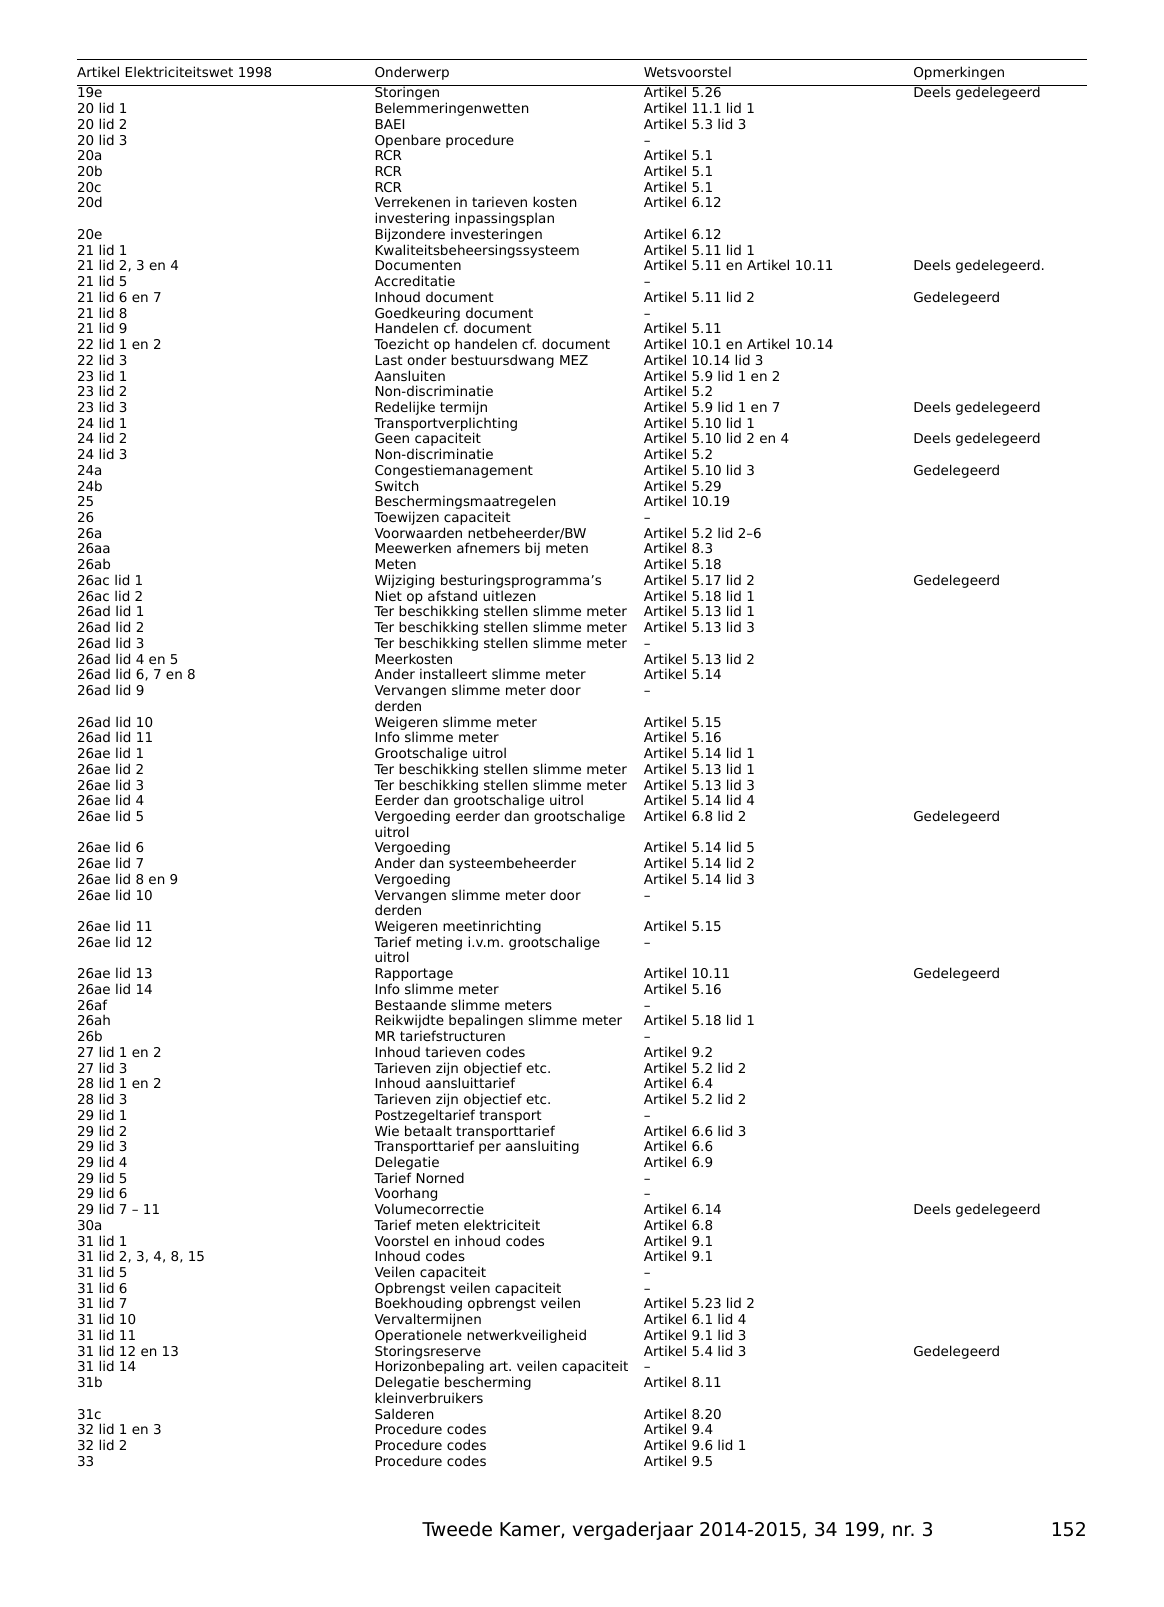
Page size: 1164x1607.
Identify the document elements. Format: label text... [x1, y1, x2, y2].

table_cell [907, 1422, 1087, 1438]
table_cell [907, 730, 1087, 746]
table_cell 26ad lid 4 en 5 [77, 651, 368, 667]
table_cell Ter beschikking stellen slimme meter [369, 762, 638, 777]
table_cell 27 lid 1 en 2 [77, 1045, 368, 1060]
table_cell 20c [77, 180, 368, 195]
table_cell 26ae lid 10 [77, 888, 368, 919]
table_cell – [638, 1281, 907, 1296]
table_cell [907, 1076, 1087, 1092]
table_cell [907, 1186, 1087, 1202]
table_cell [907, 1092, 1087, 1108]
table_cell [907, 1013, 1087, 1029]
table_cell Verrekenen in tarieven kosten investering inpassingsplan [369, 195, 638, 227]
table_cell RCR [369, 164, 638, 179]
table_cell RCR [369, 148, 638, 164]
table_cell Artikel 5.15 [638, 919, 907, 934]
table_cell [907, 494, 1087, 510]
table_cell Artikel 5.2 lid 2 [638, 1092, 907, 1108]
table_cell Artikel 6.12 [638, 195, 907, 227]
table_cell Ter beschikking stellen slimme meter [369, 604, 638, 620]
table_cell Operationele netwerkveiligheid [369, 1328, 638, 1343]
table_cell Artikel 5.15 [638, 714, 907, 730]
table_cell 31 lid 10 [77, 1312, 368, 1328]
table_cell Artikel 6.6 [638, 1139, 907, 1155]
table_cell – [638, 1359, 907, 1375]
table_cell Artikel 5.14 lid 5 [638, 840, 907, 856]
table_cell [907, 337, 1087, 353]
table_cell [907, 793, 1087, 809]
table_cell Deels gedelegeerd [907, 431, 1087, 447]
table_cell [907, 872, 1087, 887]
table_cell [907, 1281, 1087, 1296]
table_cell Congestiemanagement [369, 463, 638, 478]
table_cell Info slimme meter [369, 730, 638, 746]
table_cell 21 lid 5 [77, 274, 368, 290]
table_cell [907, 888, 1087, 919]
table_cell 21 lid 9 [77, 321, 368, 337]
table_cell Openbare procedure [369, 133, 638, 148]
table_cell Artikel 6.4 [638, 1076, 907, 1092]
table_cell Inhoud aansluittarief [369, 1076, 638, 1092]
table_cell [907, 1123, 1087, 1139]
table_cell Artikel 5.9 lid 1 en 7 [638, 400, 907, 416]
table_cell Artikel 9.2 [638, 1045, 907, 1060]
table_cell Deels gedelegeerd [907, 86, 1087, 101]
table_cell 26ac lid 2 [77, 589, 368, 604]
table_cell BAEI [369, 117, 638, 132]
table_cell Artikel 5.16 [638, 730, 907, 746]
table_cell 24 lid 3 [77, 447, 368, 463]
table_cell Grootschalige uitrol [369, 746, 638, 762]
table_cell 26ae lid 8 en 9 [77, 872, 368, 887]
table_header Opmerkingen [907, 60, 1087, 85]
table_cell [907, 919, 1087, 934]
table_cell 33 [77, 1454, 368, 1469]
table_cell [907, 1171, 1087, 1186]
table_cell Reikwijdte bepalingen slimme meter [369, 1013, 638, 1029]
table_cell [907, 368, 1087, 384]
table_cell [907, 526, 1087, 541]
table_cell 25 [77, 494, 368, 510]
table_cell Belemmeringenwetten [369, 101, 638, 117]
table_cell Voorstel en inhoud codes [369, 1234, 638, 1249]
table_cell Redelijke termijn [369, 400, 638, 416]
table_cell 31 lid 6 [77, 1281, 368, 1296]
table_cell 21 lid 2, 3 en 4 [77, 258, 368, 274]
table_cell Salderen [369, 1406, 638, 1422]
table_cell Artikel 5.10 lid 3 [638, 463, 907, 478]
table_cell 26 [77, 510, 368, 526]
table_cell Vervangen slimme meter door derden [369, 888, 638, 919]
table_cell [907, 541, 1087, 557]
table_cell 21 lid 8 [77, 305, 368, 321]
table_cell Voorhang [369, 1186, 638, 1202]
table_cell 31 lid 5 [77, 1265, 368, 1281]
table_cell [907, 227, 1087, 242]
table_cell [907, 1155, 1087, 1171]
table_cell [907, 746, 1087, 762]
table_cell Beschermingsmaatregelen [369, 494, 638, 510]
table_cell [907, 510, 1087, 526]
table_cell – [638, 1171, 907, 1186]
table_cell 26ad lid 1 [77, 604, 368, 620]
table_cell 26ah [77, 1013, 368, 1029]
table_cell Artikel 5.13 lid 2 [638, 651, 907, 667]
table_cell [907, 243, 1087, 258]
table_cell [907, 667, 1087, 683]
table_cell Gedelegeerd [907, 966, 1087, 982]
table_cell 26aa [77, 541, 368, 557]
table_cell Procedure codes [369, 1454, 638, 1469]
table_cell Artikel 5.11 lid 1 [638, 243, 907, 258]
table_header Artikel Elektriciteitswet 1998 [77, 60, 368, 85]
table_cell 28 lid 1 en 2 [77, 1076, 368, 1092]
table_cell 31c [77, 1406, 368, 1422]
table_cell Eerder dan grootschalige uitrol [369, 793, 638, 809]
table_cell Artikel 5.4 lid 3 [638, 1344, 907, 1359]
table_cell Artikel 5.10 lid 2 en 4 [638, 431, 907, 447]
table_cell Vergoeding [369, 840, 638, 856]
table_cell 22 lid 3 [77, 353, 368, 368]
table_cell 26ad lid 11 [77, 730, 368, 746]
table_cell 26ae lid 1 [77, 746, 368, 762]
table_cell Artikel 6.14 [638, 1202, 907, 1218]
table_cell [907, 164, 1087, 179]
table_cell Artikel 5.17 lid 2 [638, 573, 907, 588]
table_cell 26ae lid 11 [77, 919, 368, 934]
table_cell Artikel 10.11 [638, 966, 907, 982]
table_cell Artikel 6.12 [638, 227, 907, 242]
table_cell 26ae lid 3 [77, 777, 368, 793]
table_cell Artikel 9.6 lid 1 [638, 1438, 907, 1454]
table_cell Wijziging besturingsprogramma’s [369, 573, 638, 588]
table_cell 26ab [77, 557, 368, 573]
table_cell Artikel 9.5 [638, 1454, 907, 1469]
table_cell Artikel 5.1 [638, 180, 907, 195]
table_cell Artikel 5.1 [638, 148, 907, 164]
table_cell – [638, 510, 907, 526]
table_cell Artikel 5.2 lid 2 [638, 1060, 907, 1076]
table_cell Artikel 5.16 [638, 982, 907, 997]
table_cell Artikel 8.20 [638, 1406, 907, 1422]
table_cell 31 lid 12 en 13 [77, 1344, 368, 1359]
table_cell [907, 1454, 1087, 1469]
table_cell [907, 1029, 1087, 1045]
table_cell Artikel 5.23 lid 2 [638, 1296, 907, 1312]
table_cell Meerkosten [369, 651, 638, 667]
table_cell [907, 133, 1087, 148]
table_cell – [638, 636, 907, 651]
table_cell 26ae lid 4 [77, 793, 368, 809]
table_cell 31 lid 11 [77, 1328, 368, 1343]
table_cell Artikel 5.3 lid 3 [638, 117, 907, 132]
table_cell [907, 998, 1087, 1013]
table_cell Deels gedelegeerd. [907, 258, 1087, 274]
table_cell Meewerken afnemers bij meten [369, 541, 638, 557]
table_cell [907, 589, 1087, 604]
table_cell [907, 447, 1087, 463]
table_cell Rapportage [369, 966, 638, 982]
table_cell Gedelegeerd [907, 290, 1087, 305]
table_cell Artikel 5.14 lid 1 [638, 746, 907, 762]
table_cell 26b [77, 1029, 368, 1045]
table_cell Inhoud codes [369, 1249, 638, 1265]
table_cell 26ad lid 9 [77, 683, 368, 714]
table_cell [907, 1406, 1087, 1422]
table_cell Artikel 6.6 lid 3 [638, 1123, 907, 1139]
table_cell Artikel 5.29 [638, 479, 907, 494]
table_cell [907, 1139, 1087, 1155]
table_cell Geen capaciteit [369, 431, 638, 447]
table_cell Bijzondere investeringen [369, 227, 638, 242]
table_cell 29 lid 6 [77, 1186, 368, 1202]
table_cell Goedkeuring document [369, 305, 638, 321]
table_cell Artikel 5.11 en Artikel 10.11 [638, 258, 907, 274]
table_cell Tarieven zijn objectief etc. [369, 1060, 638, 1076]
table_cell Storingsreserve [369, 1344, 638, 1359]
table_cell Documenten [369, 258, 638, 274]
table_cell 26ae lid 7 [77, 856, 368, 872]
table_cell 26ae lid 5 [77, 809, 368, 840]
table_cell Accreditatie [369, 274, 638, 290]
table_cell 31 lid 14 [77, 1359, 368, 1375]
table_cell Artikel 5.13 lid 1 [638, 604, 907, 620]
table_cell Handelen cf. document [369, 321, 638, 337]
table_cell Ter beschikking stellen slimme meter [369, 777, 638, 793]
table_cell 29 lid 7 – 11 [77, 1202, 368, 1218]
table_cell – [638, 305, 907, 321]
table_cell 23 lid 1 [77, 368, 368, 384]
table_cell Artikel 5.14 lid 3 [638, 872, 907, 887]
table_cell 31 lid 2, 3, 4, 8, 15 [77, 1249, 368, 1265]
table_cell Bestaande slimme meters [369, 998, 638, 1013]
table_cell Storingen [369, 86, 638, 101]
table_cell Artikel 5.14 [638, 667, 907, 683]
table_cell Tarieven zijn objectief etc. [369, 1092, 638, 1108]
table_cell – [638, 1029, 907, 1045]
table_cell – [638, 1186, 907, 1202]
table_cell Toezicht op handelen cf. document [369, 337, 638, 353]
table_cell 31b [77, 1375, 368, 1406]
table_cell Artikel 9.1 [638, 1249, 907, 1265]
table_cell [907, 777, 1087, 793]
table_cell Weigeren slimme meter [369, 714, 638, 730]
table_cell [907, 321, 1087, 337]
table_cell – [638, 888, 907, 919]
table_cell Tarief meting i.v.m. grootschalige uitrol [369, 935, 638, 966]
table_cell Procedure codes [369, 1438, 638, 1454]
table_cell Niet op afstand uitlezen [369, 589, 638, 604]
table_cell 26ad lid 2 [77, 620, 368, 636]
table_cell Ter beschikking stellen slimme meter [369, 636, 638, 651]
table_cell Artikel 10.19 [638, 494, 907, 510]
table_cell Artikel 10.14 lid 3 [638, 353, 907, 368]
table_cell 26af [77, 998, 368, 1013]
table_cell 23 lid 2 [77, 384, 368, 400]
table_cell Deels gedelegeerd [907, 1202, 1087, 1218]
table_cell Artikel 8.11 [638, 1375, 907, 1406]
table_cell [907, 1218, 1087, 1233]
table_cell Artikel 9.4 [638, 1422, 907, 1438]
table_cell 26ad lid 3 [77, 636, 368, 651]
table_cell Kwaliteitsbeheersingssysteem [369, 243, 638, 258]
table_cell Deels gedelegeerd [907, 400, 1087, 416]
table_cell – [638, 1265, 907, 1281]
table_cell Tarief Norned [369, 1171, 638, 1186]
table_cell [907, 1108, 1087, 1123]
table_cell [907, 274, 1087, 290]
table_cell Non-discriminatie [369, 447, 638, 463]
table_cell Boekhouding opbrengst veilen [369, 1296, 638, 1312]
table_cell Veilen capaciteit [369, 1265, 638, 1281]
table_cell [907, 683, 1087, 714]
table_cell [907, 353, 1087, 368]
table_cell Artikel 5.9 lid 1 en 2 [638, 368, 907, 384]
table_cell [907, 148, 1087, 164]
table_cell [907, 714, 1087, 730]
table_cell Volumecorrectie [369, 1202, 638, 1218]
table_cell Artikel 5.13 lid 1 [638, 762, 907, 777]
table_cell 20d [77, 195, 368, 227]
table_cell 26ae lid 14 [77, 982, 368, 997]
table_cell Weigeren meetinrichting [369, 919, 638, 934]
table_cell Vergoeding eerder dan grootschalige uitrol [369, 809, 638, 840]
table_cell [907, 1375, 1087, 1406]
table_cell Artikel 9.1 [638, 1234, 907, 1249]
table_cell [907, 935, 1087, 966]
table_cell Vervangen slimme meter door derden [369, 683, 638, 714]
table_cell Delegatie bescherming kleinverbruikers [369, 1375, 638, 1406]
table_cell MR tariefstructuren [369, 1029, 638, 1045]
table_cell 20 lid 3 [77, 133, 368, 148]
table_cell 20 lid 2 [77, 117, 368, 132]
table_cell Wie betaalt transporttarief [369, 1123, 638, 1139]
table_cell Artikel 11.1 lid 1 [638, 101, 907, 117]
table_cell [907, 840, 1087, 856]
table_cell Artikel 6.1 lid 4 [638, 1312, 907, 1328]
table_cell [907, 1312, 1087, 1328]
table_cell Artikel 9.1 lid 3 [638, 1328, 907, 1343]
table_cell [907, 1045, 1087, 1060]
table_cell Artikel 5.1 [638, 164, 907, 179]
table_cell [907, 1328, 1087, 1343]
table_cell – [638, 998, 907, 1013]
table_cell 29 lid 1 [77, 1108, 368, 1123]
table_cell Info slimme meter [369, 982, 638, 997]
table_cell 24 lid 2 [77, 431, 368, 447]
table_cell Artikel 5.18 lid 1 [638, 1013, 907, 1029]
table_header Wetsvoorstel [638, 60, 907, 85]
table_cell 19e [77, 86, 368, 101]
table_cell [907, 604, 1087, 620]
table_cell Artikel 6.8 [638, 1218, 907, 1233]
table_cell Inhoud tarieven codes [369, 1045, 638, 1060]
table_cell [907, 1265, 1087, 1281]
table_cell [907, 1060, 1087, 1076]
table_cell 21 lid 1 [77, 243, 368, 258]
table_cell 32 lid 1 en 3 [77, 1422, 368, 1438]
table_cell Postzegeltarief transport [369, 1108, 638, 1123]
table_cell Delegatie [369, 1155, 638, 1171]
table_cell [907, 557, 1087, 573]
table_cell Artikel 5.14 lid 4 [638, 793, 907, 809]
table_cell Gedelegeerd [907, 573, 1087, 588]
table_cell 31 lid 1 [77, 1234, 368, 1249]
table_cell [907, 651, 1087, 667]
table_cell Artikel 8.3 [638, 541, 907, 557]
table_cell Artikel 5.13 lid 3 [638, 620, 907, 636]
table_cell 32 lid 2 [77, 1438, 368, 1454]
table_cell [907, 1249, 1087, 1265]
table_cell Artikel 5.10 lid 1 [638, 416, 907, 431]
table_cell 31 lid 7 [77, 1296, 368, 1312]
table_cell [907, 305, 1087, 321]
table_cell 26ae lid 12 [77, 935, 368, 966]
table_cell Transportverplichting [369, 416, 638, 431]
table_cell – [638, 1108, 907, 1123]
table_cell 26ad lid 6, 7 en 8 [77, 667, 368, 683]
table_cell 29 lid 5 [77, 1171, 368, 1186]
table_cell [907, 1438, 1087, 1454]
table_cell [907, 620, 1087, 636]
table_cell – [638, 935, 907, 966]
table_cell 29 lid 4 [77, 1155, 368, 1171]
table_cell [907, 180, 1087, 195]
table_cell Gedelegeerd [907, 809, 1087, 840]
table_cell [907, 1359, 1087, 1375]
table_cell [907, 479, 1087, 494]
table_cell Artikel 5.2 [638, 447, 907, 463]
table_cell 26ae lid 2 [77, 762, 368, 777]
table_cell Tarief meten elektriciteit [369, 1218, 638, 1233]
table_cell Procedure codes [369, 1422, 638, 1438]
table_cell 21 lid 6 en 7 [77, 290, 368, 305]
table_cell Vervaltermijnen [369, 1312, 638, 1328]
table_cell [907, 1296, 1087, 1312]
table_cell [907, 384, 1087, 400]
table_cell 29 lid 2 [77, 1123, 368, 1139]
table_cell Artikel 5.26 [638, 86, 907, 101]
table_cell [907, 856, 1087, 872]
table_cell Toewijzen capaciteit [369, 510, 638, 526]
table_cell Aansluiten [369, 368, 638, 384]
table_cell Inhoud document [369, 290, 638, 305]
table_cell Artikel 5.14 lid 2 [638, 856, 907, 872]
table_cell Gedelegeerd [907, 1344, 1087, 1359]
table_cell Artikel 5.13 lid 3 [638, 777, 907, 793]
table_cell 26ad lid 10 [77, 714, 368, 730]
table_cell Artikel 5.11 lid 2 [638, 290, 907, 305]
table_cell [907, 1234, 1087, 1249]
table_cell [907, 762, 1087, 777]
table_cell 26a [77, 526, 368, 541]
table_cell Ter beschikking stellen slimme meter [369, 620, 638, 636]
table_cell Horizonbepaling art. veilen capaciteit [369, 1359, 638, 1375]
table_cell Last onder bestuursdwang MEZ [369, 353, 638, 368]
table_cell [907, 195, 1087, 227]
table_cell Artikel 5.2 lid 2–6 [638, 526, 907, 541]
table_cell Artikel 6.9 [638, 1155, 907, 1171]
table_cell – [638, 683, 907, 714]
table_cell 20b [77, 164, 368, 179]
table_cell [907, 636, 1087, 651]
table_cell 24 lid 1 [77, 416, 368, 431]
table_cell 20a [77, 148, 368, 164]
table_cell – [638, 133, 907, 148]
table_cell Non-discriminatie [369, 384, 638, 400]
table_cell Voorwaarden netbeheerder/BW [369, 526, 638, 541]
table_header Onderwerp [369, 60, 638, 85]
table_cell [907, 416, 1087, 431]
table_cell 26ae lid 13 [77, 966, 368, 982]
table_cell Ander installeert slimme meter [369, 667, 638, 683]
table_cell Meten [369, 557, 638, 573]
table_cell Transporttarief per aansluiting [369, 1139, 638, 1155]
table_cell 24a [77, 463, 368, 478]
table_cell 28 lid 3 [77, 1092, 368, 1108]
table_cell Gedelegeerd [907, 463, 1087, 478]
table_cell [907, 982, 1087, 997]
table_cell 27 lid 3 [77, 1060, 368, 1076]
table_cell Ander dan systeembeheerder [369, 856, 638, 872]
table_cell Artikel 5.11 [638, 321, 907, 337]
table_cell Opbrengst veilen capaciteit [369, 1281, 638, 1296]
table_cell RCR [369, 180, 638, 195]
table_cell 29 lid 3 [77, 1139, 368, 1155]
table_cell Artikel 5.18 [638, 557, 907, 573]
table_cell Vergoeding [369, 872, 638, 887]
table_cell [907, 117, 1087, 132]
table_cell 23 lid 3 [77, 400, 368, 416]
table_cell Switch [369, 479, 638, 494]
table_cell 22 lid 1 en 2 [77, 337, 368, 353]
table_cell 20e [77, 227, 368, 242]
table_cell 20 lid 1 [77, 101, 368, 117]
table_cell – [638, 274, 907, 290]
table_cell [907, 101, 1087, 117]
table_cell Artikel 6.8 lid 2 [638, 809, 907, 840]
table_cell 26ac lid 1 [77, 573, 368, 588]
table_cell Artikel 10.1 en Artikel 10.14 [638, 337, 907, 353]
table_cell 24b [77, 479, 368, 494]
table_cell Artikel 5.18 lid 1 [638, 589, 907, 604]
table_cell 26ae lid 6 [77, 840, 368, 856]
table_cell Artikel 5.2 [638, 384, 907, 400]
table_cell 30a [77, 1218, 368, 1233]
